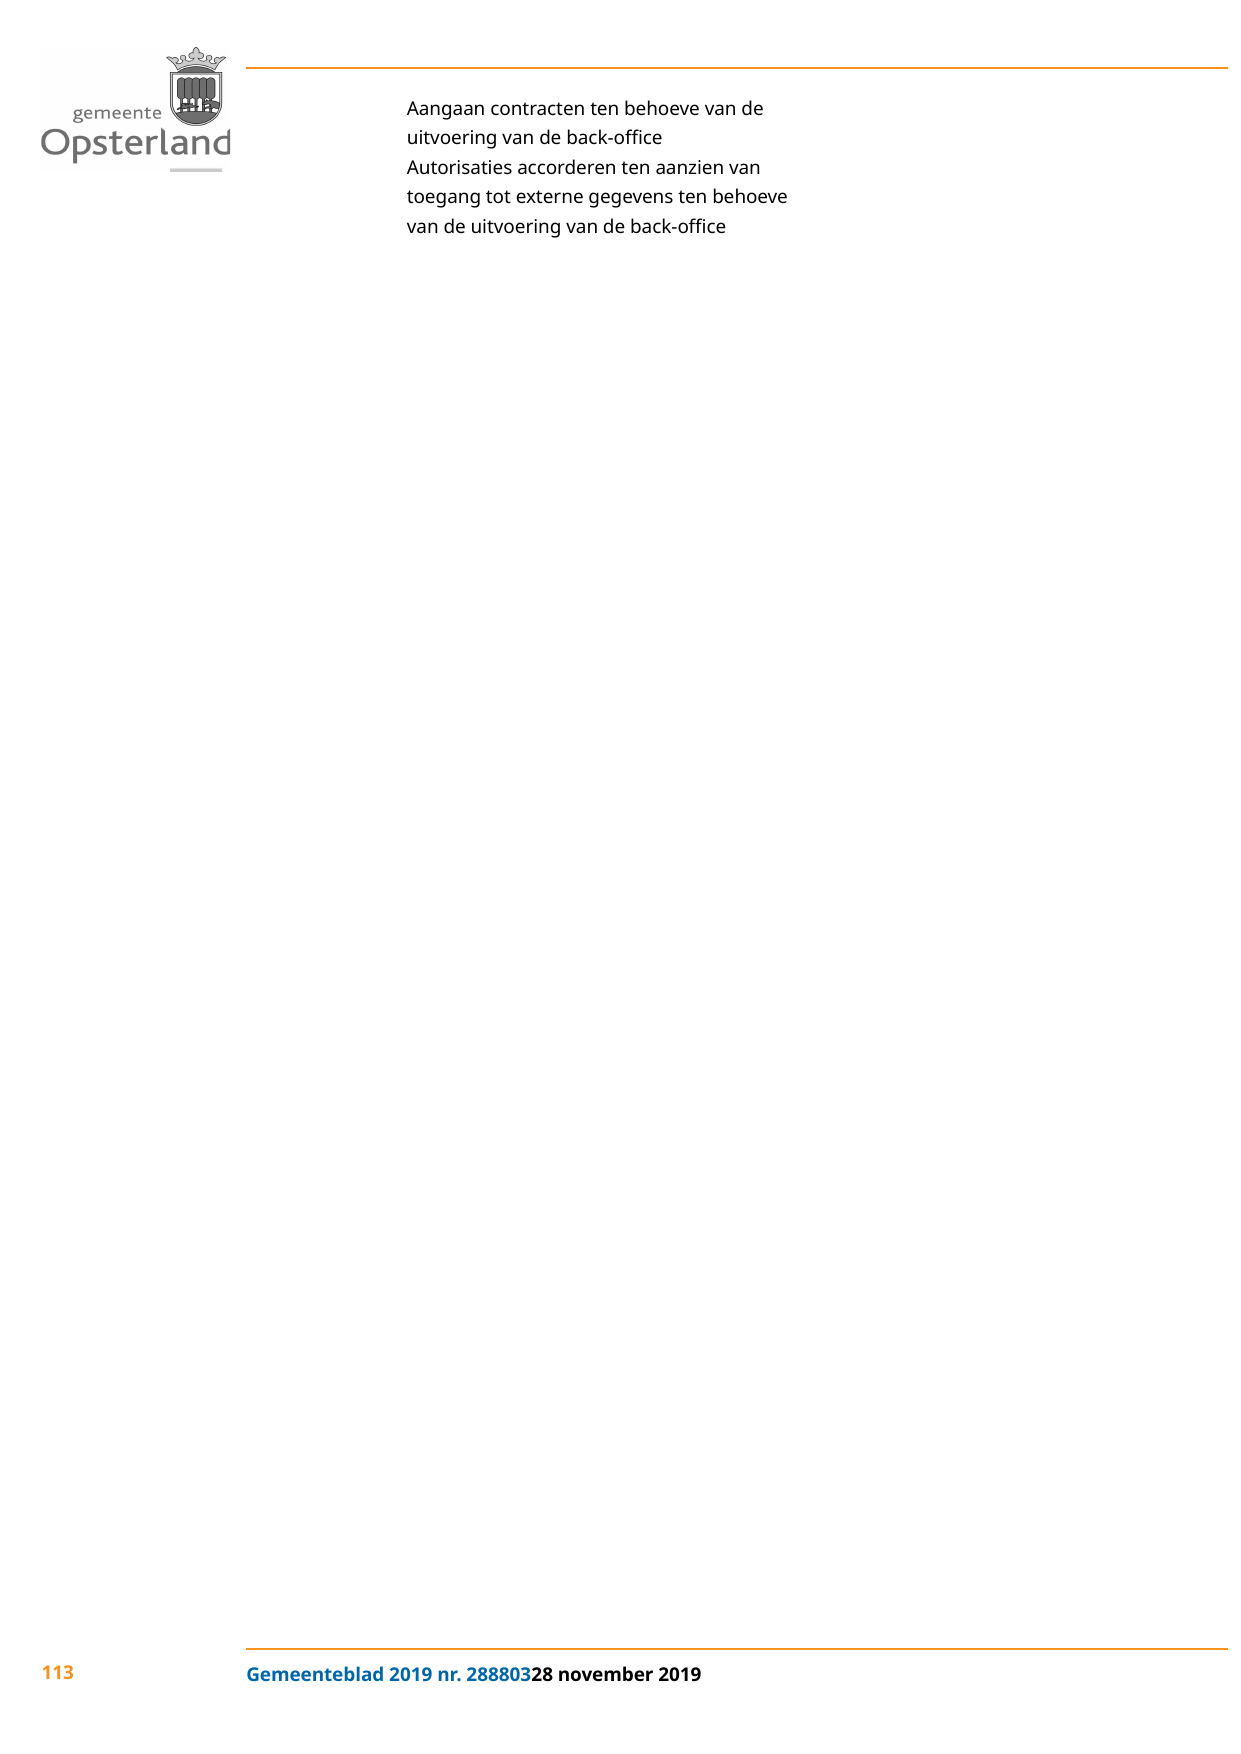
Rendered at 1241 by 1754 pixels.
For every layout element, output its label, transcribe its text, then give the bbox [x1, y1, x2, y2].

picture [41, 47, 231, 172]
table_cell [959, 95, 1152, 268]
table_cell Aangaan contracten ten behoeve van de uitvoering van de back-office Autorisaties accorderen ten aanzien van toegang tot externe gegevens ten behoeve van de uitvoering van de back-office [407, 95, 800, 268]
table_cell [800, 95, 958, 268]
table_cell [248, 95, 407, 268]
